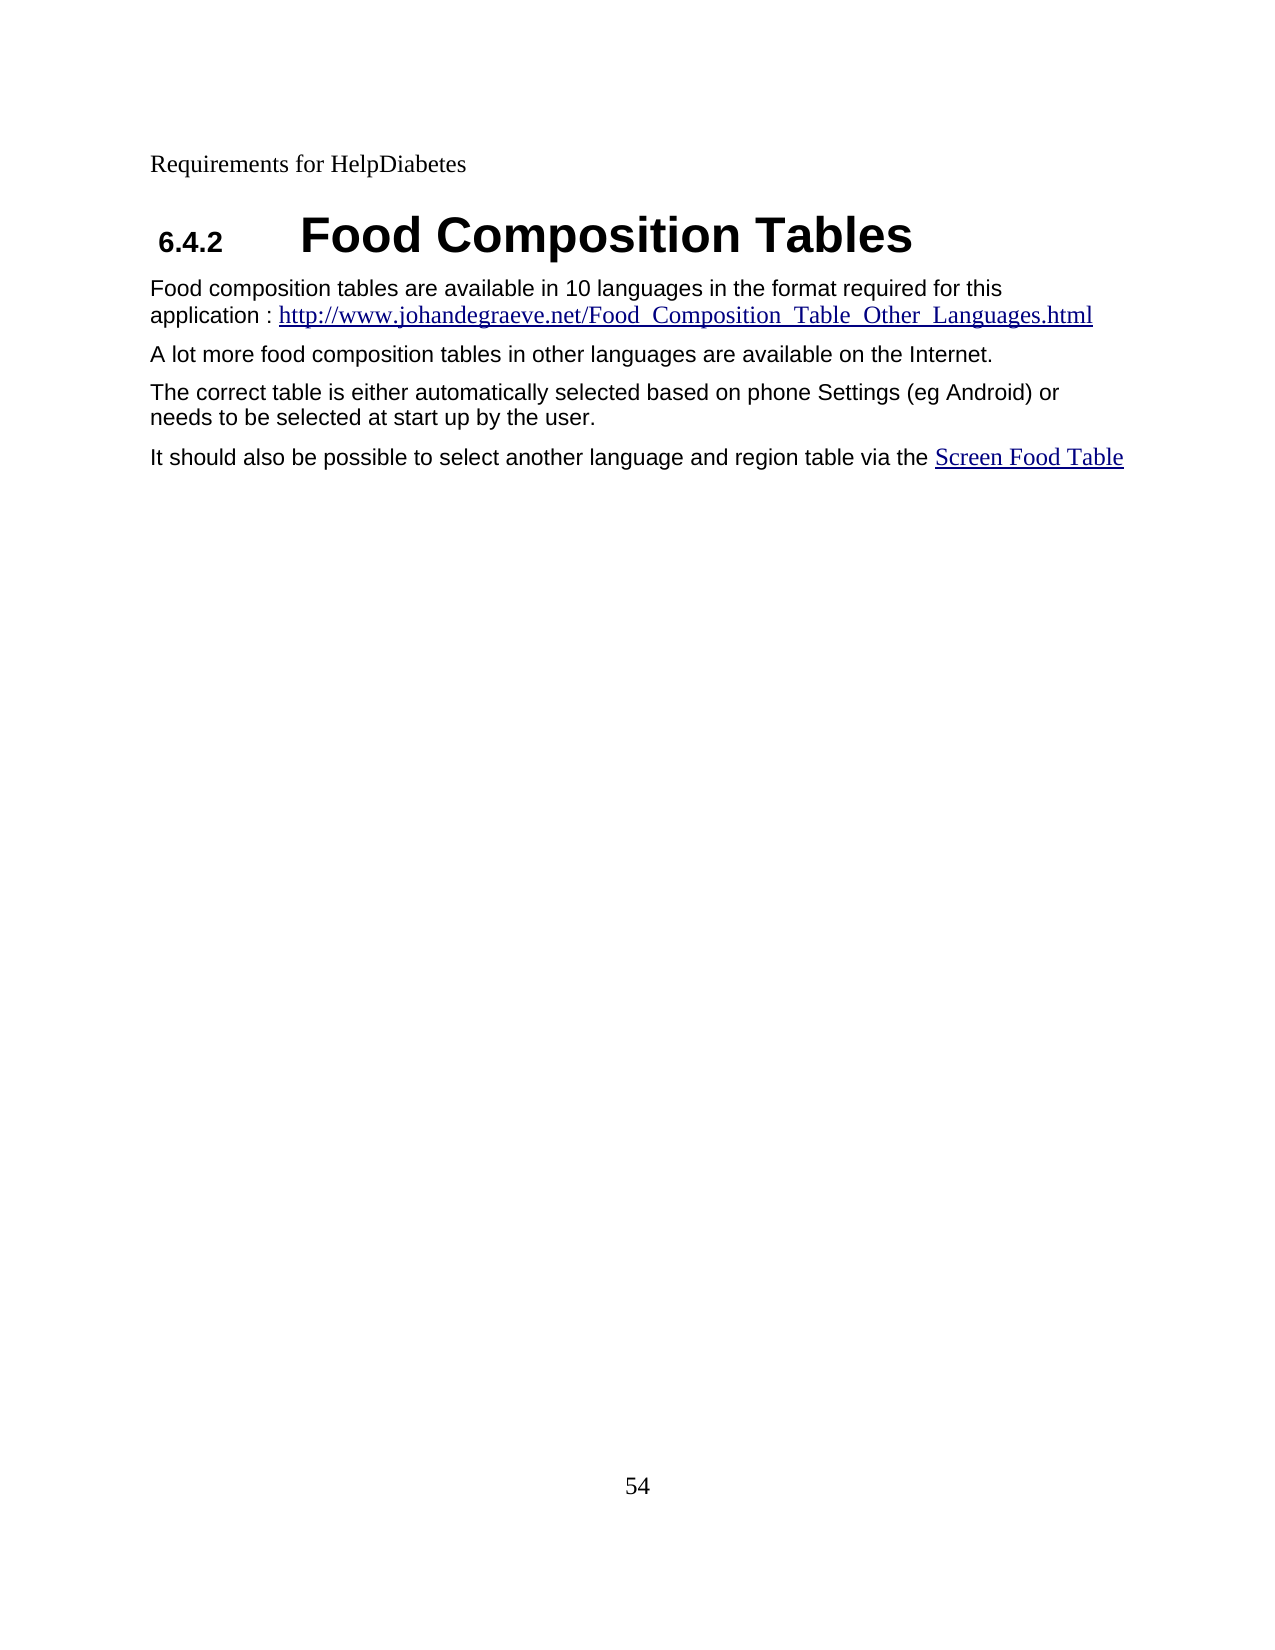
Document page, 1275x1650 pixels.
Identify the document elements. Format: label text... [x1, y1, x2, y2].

text Food composition tables are available in 10 languages in the format required for this application : http://www.johandegraeve.net/Food_Composition_Table_Other_Languages.html [150, 276, 1125, 329]
subtitle Food Composition Tables [150, 207, 1125, 263]
text The correct table is either automatically selected based on phone Settings (eg Android) or needs to be selected at start up by the user. [150, 379, 1125, 431]
text It should also be possible to select another language and region table via the Screen Food Table [150, 443, 1125, 471]
text A lot more food composition tables in other languages are available on the Internet. [150, 341, 1125, 367]
